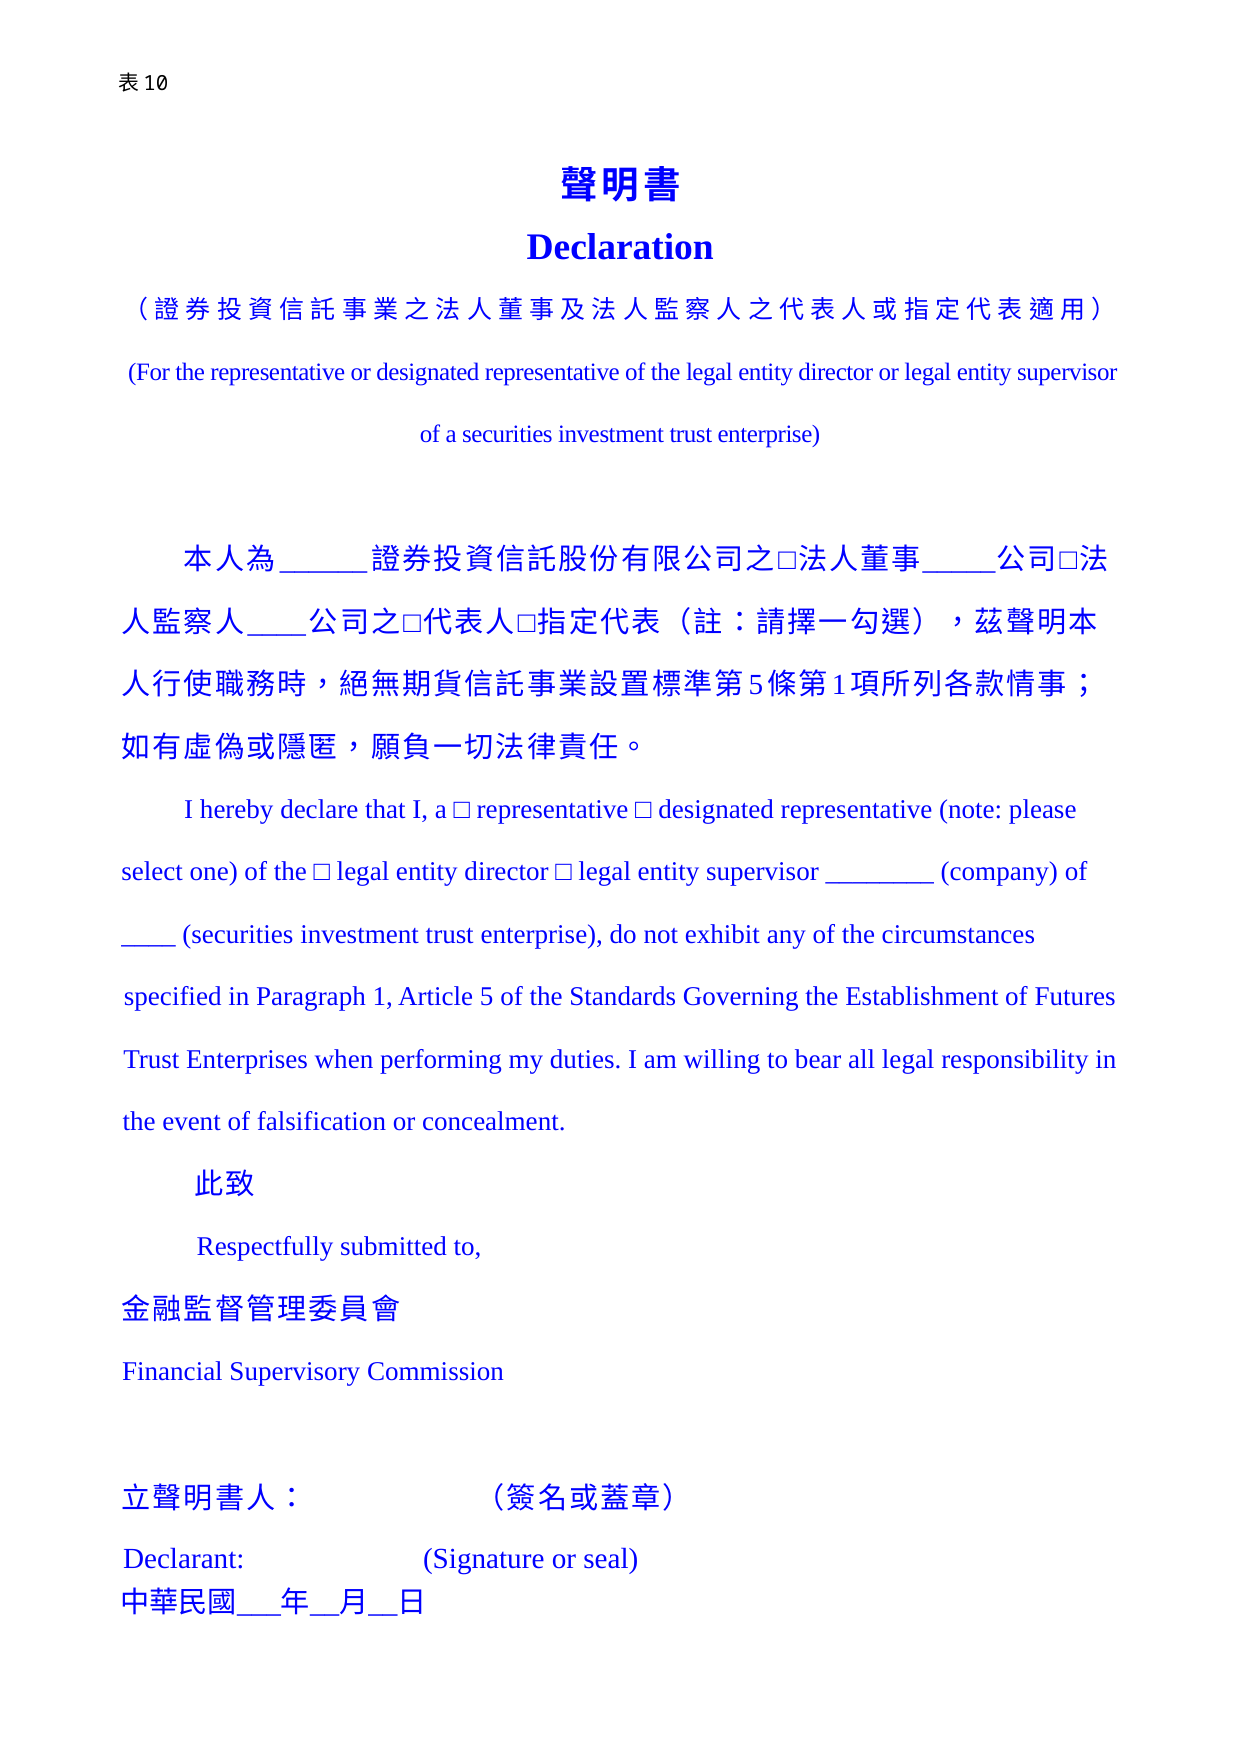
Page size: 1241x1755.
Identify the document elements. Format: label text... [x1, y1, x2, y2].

text (For the representative or designated representative of the legal entity director or legal entity supervisor of a securities investment trust enterprise) [120, 329, 1120, 454]
text 中華民國___年__月__日 [120, 1579, 1120, 1621]
text Financial Supervisory Commission [120, 1329, 1120, 1392]
text 本人為______證券投資信託股份有限公司之□法人董事_____公司□法人監察人____公司之□代表人□指定代表（註：請擇一勾選），茲聲明本人行使職務時，絕無期貨信託事業設置標準第5條第1項所列各款情事；如有虛偽或隱匿，願負一切法律責任。 [120, 517, 1120, 767]
text I hereby declare that I, a □ representative □ designated representative (note: please select one) of the □ legal entity director □ legal entity supervisor ________ (company) of ____ (securities investment trust enterprise), do not exhibit any of the circumstances specified in Paragraph 1, Article 5 of the Standards Governing the Establishment of Futures Trust Enterprises when performing my duties. I am willing to bear all legal responsibility in the event of falsification or concealment. [120, 767, 1120, 1142]
text Declaration [120, 204, 1120, 267]
text Respectfully submitted to, [191, 1204, 1120, 1267]
text 聲明書 [120, 142, 1120, 204]
text 立聲明書人： （簽名或蓋章） [120, 1454, 1120, 1517]
text 金融監督管理委員會 [120, 1267, 1120, 1329]
text （證券投資信託事業之法人董事及法人監察人之代表人或指定代表適用） [120, 267, 1120, 329]
text Declarant: (Signature or seal) [120, 1517, 1120, 1579]
text 此致 [191, 1142, 1120, 1204]
